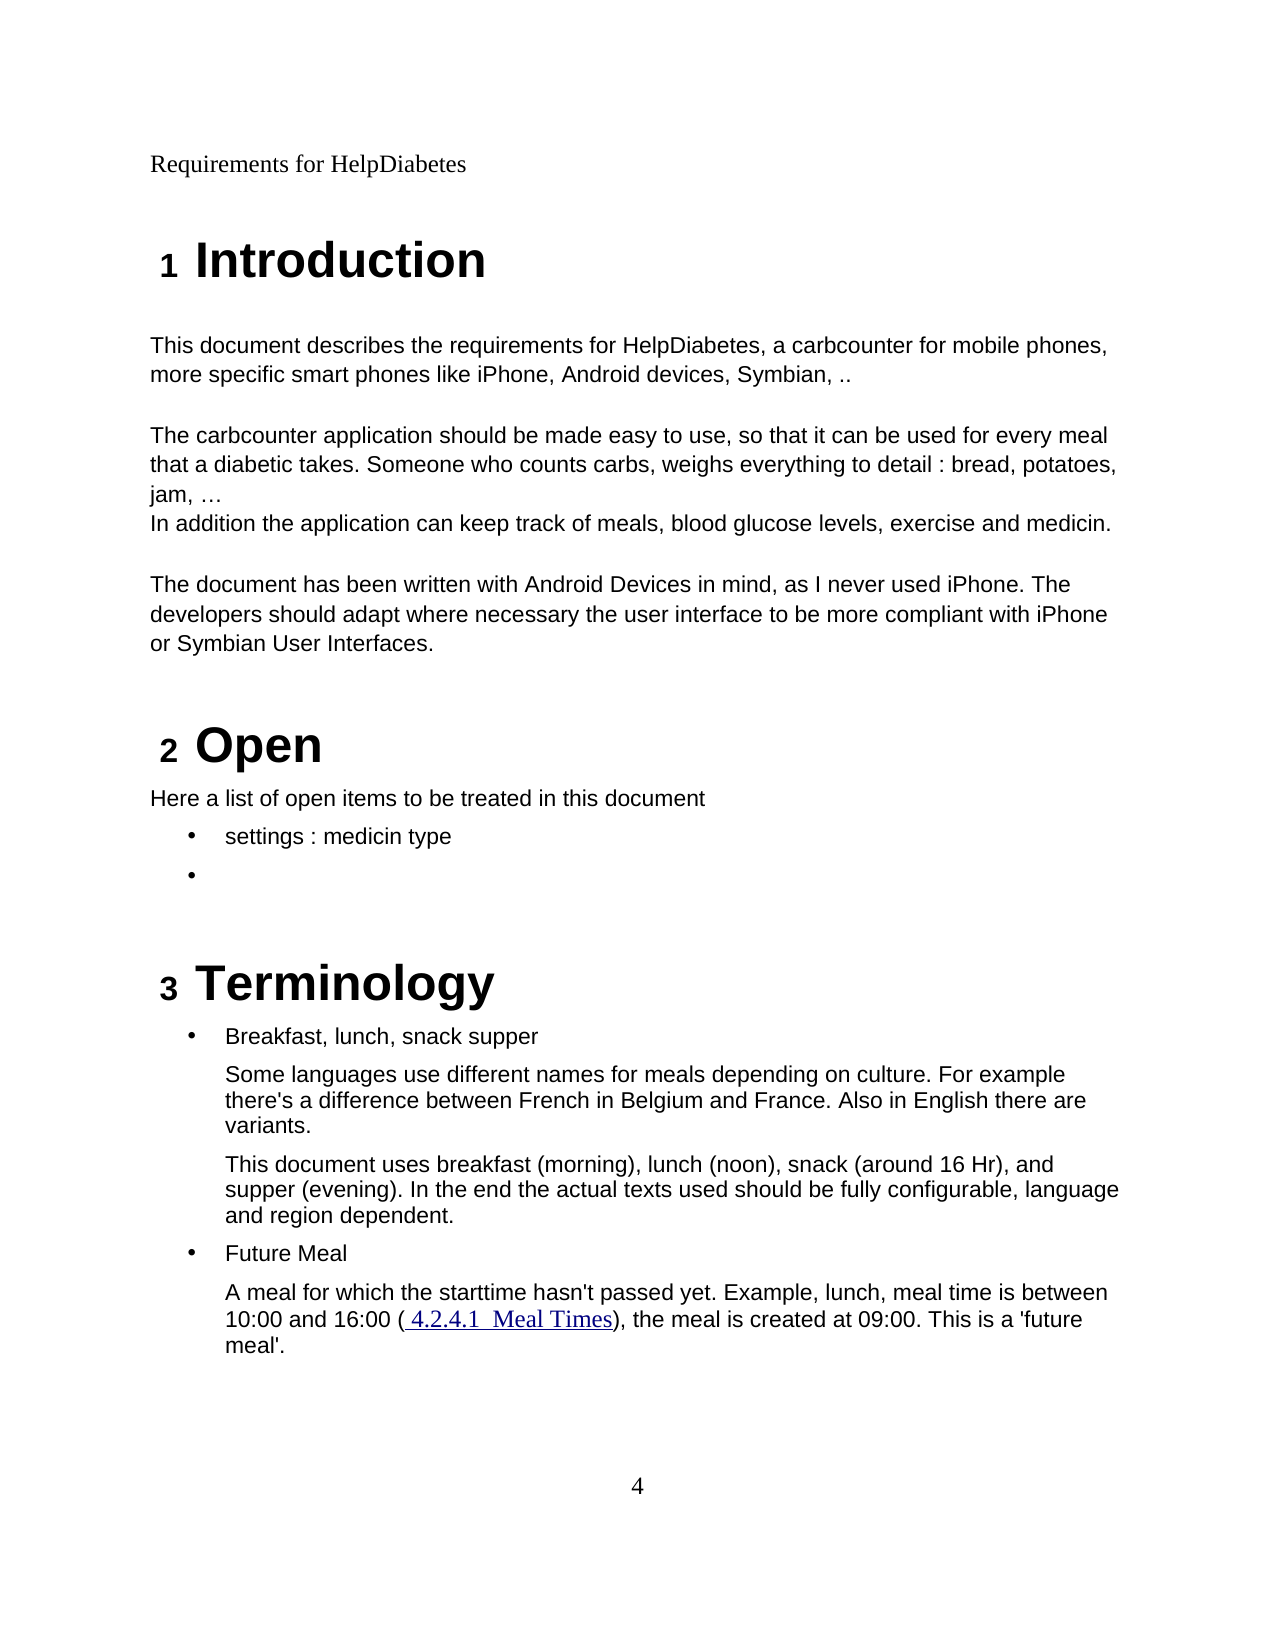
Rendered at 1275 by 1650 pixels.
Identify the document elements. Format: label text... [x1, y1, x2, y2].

list Some languages use different names for meals depending on culture. For example there's a difference between French in Belgium and France. Also in English there are variants. [187, 1062, 1125, 1139]
text In addition the application can keep track of meals, blood glucose levels, exercise and medicin. [150, 511, 1125, 537]
list settings : medicin type [187, 823, 1125, 849]
list Breakfast, lunch, snack supper [187, 1023, 1125, 1049]
list This document uses breakfast (morning), lunch (noon), snack (around 16 Hr), and supper (evening). In the end the actual texts used should be fully configurable, language and region dependent. [187, 1151, 1125, 1228]
subtitle Introduction [150, 232, 1125, 288]
list A meal for which the starttime hasn't passed yet. Example, lunch, meal time is between 10:00 and 16:00 ( 4.2.4.1 Meal Times), the meal is created at 09:00. This is a 'future meal'. [187, 1279, 1125, 1358]
list Future Meal [187, 1241, 1125, 1267]
text The document has been written with Android Devices in mind, as I never used iPhone. The developers should adapt where necessary the user interface to be more compliant with iPhone or Symbian User Interfaces. [150, 572, 1125, 656]
text The carbcounter application should be made easy to use, so that it can be used for every meal that a diabetic takes. Someone who counts carbs, weighs everything to detail : bread, potatoes, jam, … [150, 423, 1125, 507]
text This document describes the requirements for HelpDiabetes, a carbcounter for mobile phones, more specific smart phones like iPhone, Android devices, Symbian, .. [150, 332, 1125, 387]
text Here a list of open items to be treated in this document [150, 785, 1125, 811]
subtitle Open [150, 717, 1125, 773]
subtitle Terminology [150, 955, 1125, 1011]
